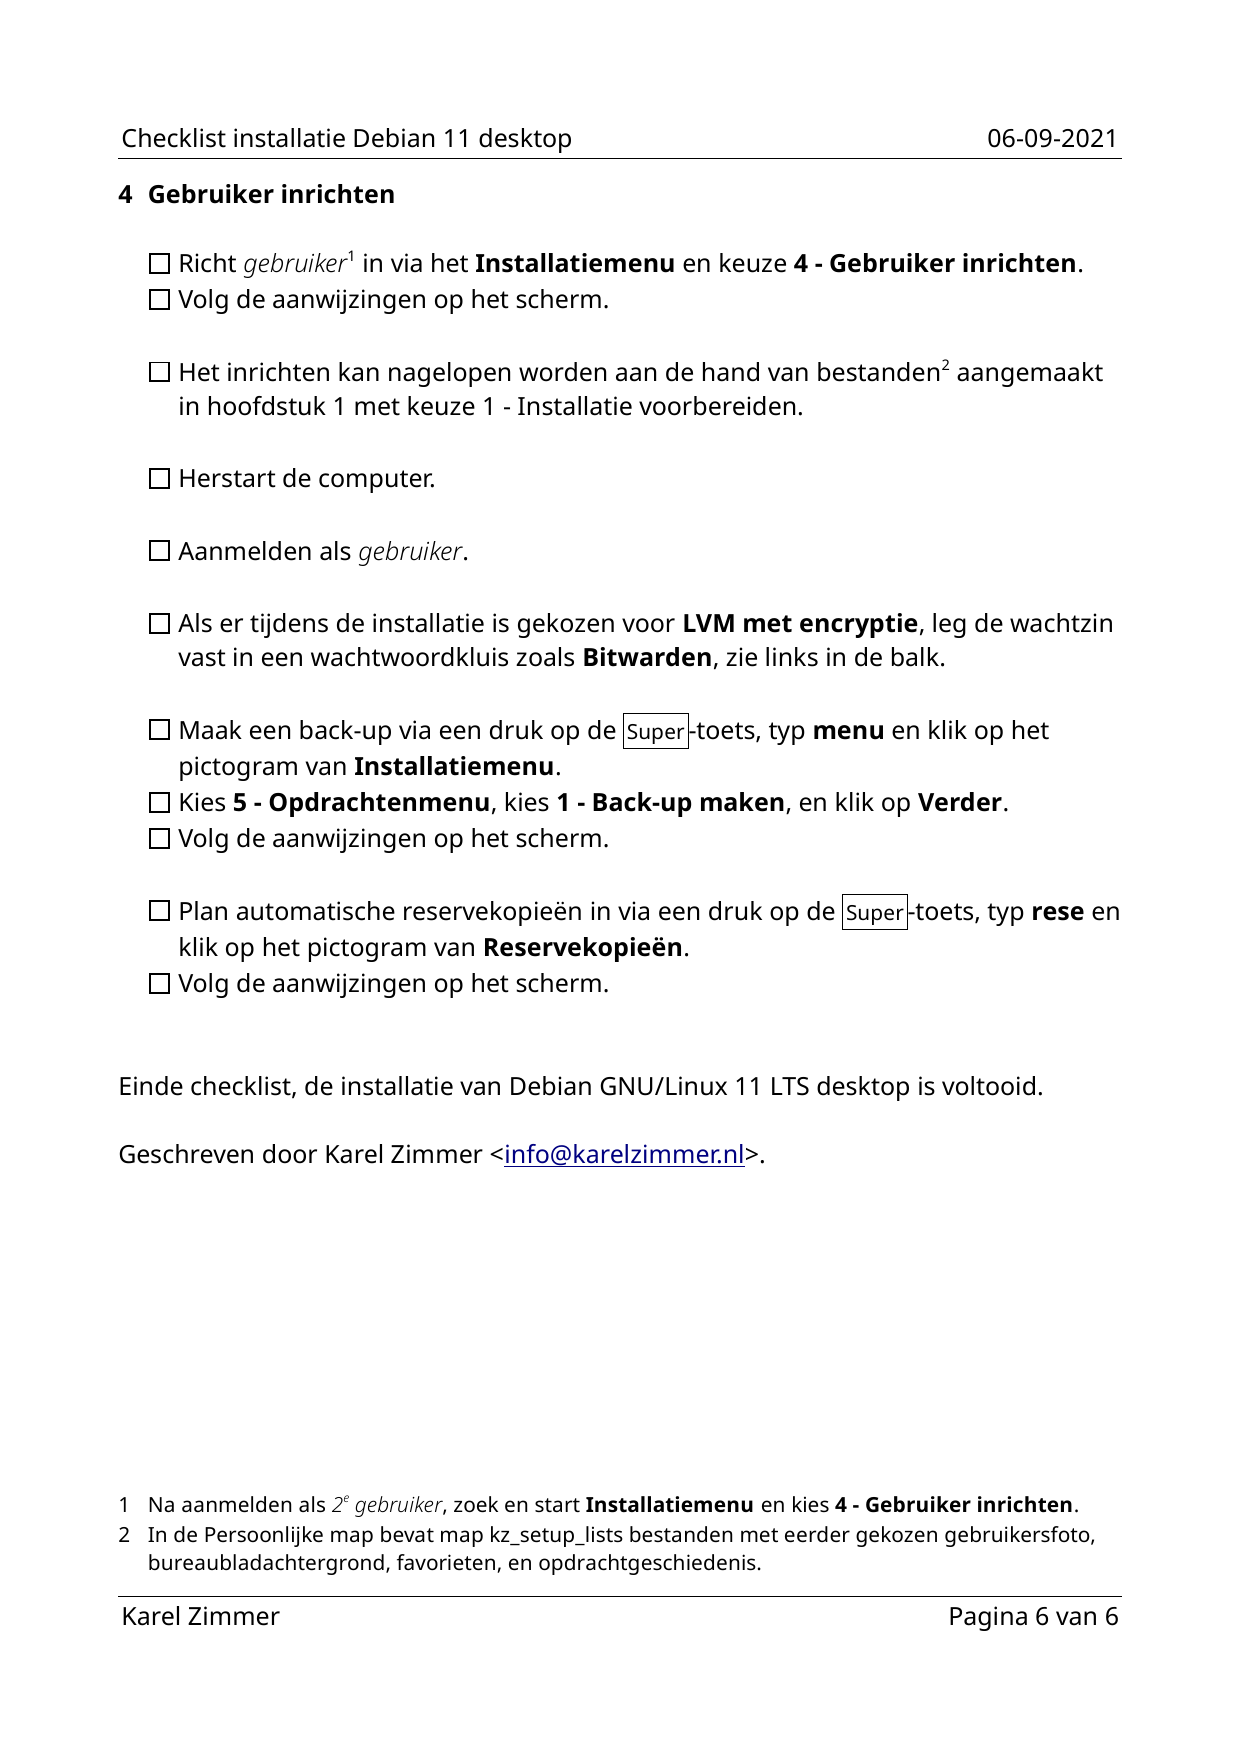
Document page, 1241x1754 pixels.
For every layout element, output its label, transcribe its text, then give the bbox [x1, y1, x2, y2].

table_cell Aanmelden als gebruiker. [177, 533, 1122, 569]
table_cell [141, 820, 177, 856]
table_cell Kies 5 - Opdrachtenmenu, kies 1 - Back-up maken, en klik op Verder. [177, 784, 1122, 820]
table_cell Als er tijdens de installatie is gekozen voor LVM met encryptie, leg de wachtzin vast in een wachtwoordkluis zoals Bitwarden, zie links in de balk. [177, 605, 1122, 675]
table_cell [141, 675, 177, 712]
table_cell [141, 460, 177, 496]
table_cell Volg de aanwijzingen op het scherm. [177, 965, 1122, 1001]
table_header [141, 245, 177, 281]
table_cell Maak een back-up via een druk op de Super-toets, typ menu en klik op het pictogram van Installatiemenu. [177, 712, 1122, 784]
table_cell [177, 856, 1122, 893]
table_cell [141, 605, 177, 675]
table_cell [177, 675, 1122, 712]
table_cell [177, 569, 1122, 605]
table_cell [141, 424, 177, 460]
table_cell [141, 569, 177, 605]
table_cell [141, 354, 177, 424]
table_cell [177, 424, 1122, 460]
table_header Richt gebruiker in via het Installatiemenu en keuze 4 - Gebruiker inrichten. [177, 245, 1122, 281]
table_cell [141, 712, 177, 784]
table_cell [141, 281, 177, 317]
table_cell Volg de aanwijzingen op het scherm. [177, 820, 1122, 856]
table_cell Het inrichten kan nagelopen worden aan de hand van bestanden aangemaakt in hoofdstuk 1 met keuze 1 - Installatie voorbereiden. [177, 354, 1122, 424]
table_cell Plan automatische reservekopieën in via een druk op de Super-toets, typ rese en klik op het pictogram van Reservekopieën. [177, 893, 1122, 965]
table_cell [177, 496, 1122, 533]
table_cell [141, 784, 177, 820]
table_cell [141, 318, 177, 354]
table_cell [141, 856, 177, 893]
text Geschreven door Karel Zimmer <info@karelzimmer.nl>. [118, 1137, 1122, 1171]
table_cell [141, 965, 177, 1001]
text Einde checklist, de installatie van Debian GNU/Linux 11 LTS desktop is voltooid. [118, 1069, 1122, 1103]
table_cell [141, 496, 177, 533]
table_cell [141, 533, 177, 569]
table_cell Volg de aanwijzingen op het scherm. [177, 281, 1122, 317]
table_cell Herstart de computer. [177, 460, 1122, 496]
list Gebruiker inrichten [118, 177, 1122, 211]
table_cell [141, 893, 177, 965]
table_cell [177, 318, 1122, 354]
